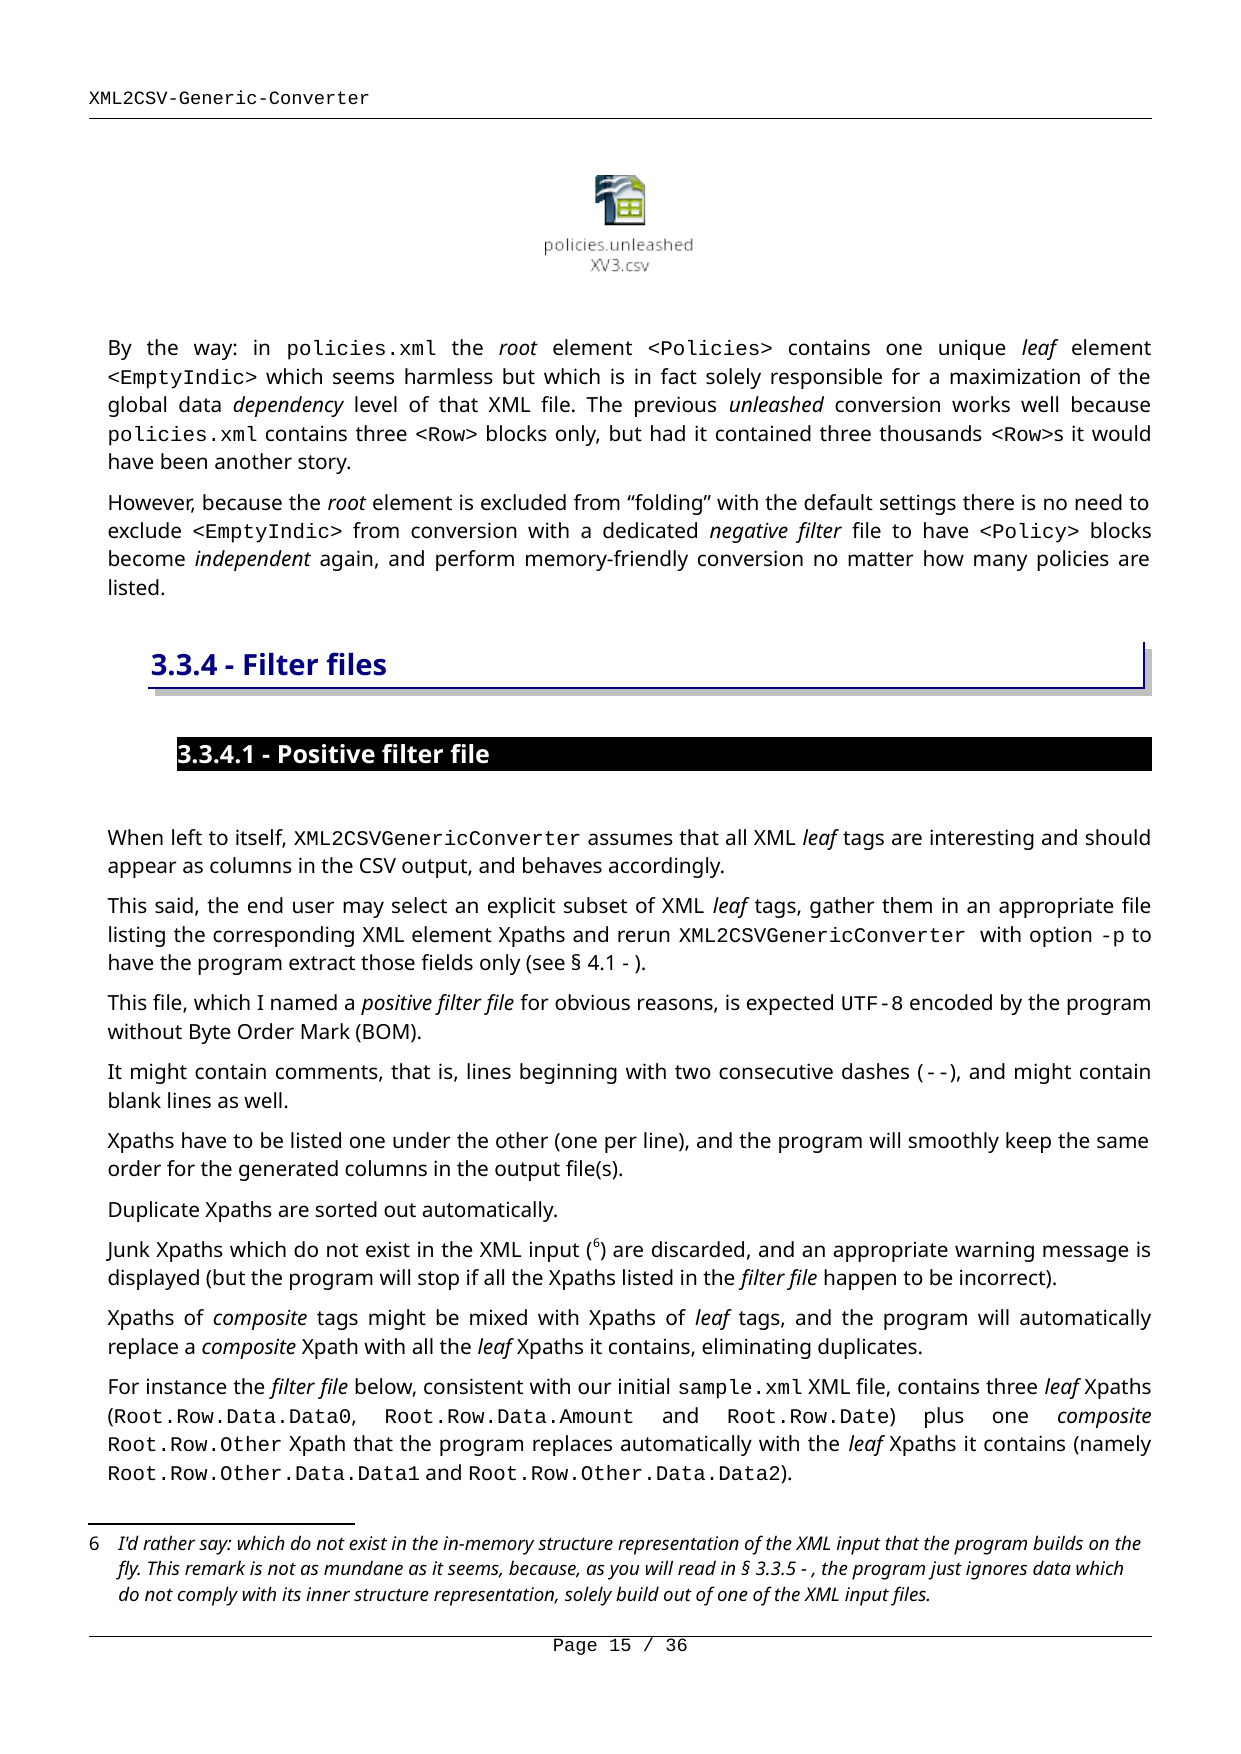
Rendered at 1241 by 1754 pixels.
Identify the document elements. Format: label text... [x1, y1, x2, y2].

text Junk Xpaths which do not exist in the XML input () are discarded, and an appropriate warning message is displayed (but the program will stop if all the Xpaths listed in the filter file happen to be incorrect). [107, 1235, 1152, 1292]
subtitle Filter files [148, 642, 1143, 687]
text It might contain comments, that is, lines beginning with two consecutive dashes (--), and might contain blank lines as well. [107, 1057, 1152, 1114]
text This said, the end user may select an explicit subset of XML leaf tags, gather them in an appropriate file listing the corresponding XML element Xpaths and rerun XML2CSVGenericConverter with option -p to have the program extract those fields only (see § 4.1 - ). [107, 891, 1152, 977]
subtitle Positive filter file [177, 737, 1152, 771]
text This file, which I named a positive filter file for obvious reasons, is expected UTF-8 encoded by the program without Byte Order Mark (BOM). [107, 988, 1152, 1046]
text I'd rather say: which do not exist in the in-memory structure representation of the XML input that the program builds on the fly. This remark is not as mundane as it seems, because, as you will read in § 3.3.5 - , the program just ignores data which do not comply with its inner structure representation, solely build out of one of the XML input files. [88, 1530, 1152, 1606]
text When left to itself, XML2CSVGenericConverter assumes that all XML leaf tags are interesting and should appear as columns in the CSV output, and behaves accordingly. [107, 823, 1152, 879]
text However, because the root element is excluded from “folding” with the default settings there is no need to exclude <EmptyIndic> from conversion with a dedicated negative filter file to have <Policy> blocks become independent again, and perform memory-friendly conversion no matter how many policies are listed. [107, 488, 1152, 601]
text Xpaths of composite tags might be mixed with Xpaths of leaf tags, and the program will automatically replace a composite Xpath with all the leaf Xpaths it contains, eliminating duplicates. [107, 1303, 1152, 1360]
text Duplicate Xpaths are sorted out automatically. [107, 1195, 1152, 1223]
text For instance the filter file below, consistent with our initial sample.xml XML file, contains three leaf Xpaths (Root.Row.Data.Data0, Root.Row.Data.Amount and Root.Row.Date) plus one composite Root.Row.Other Xpath that the program replaces automatically with the leaf Xpaths it contains (namely Root.Row.Other.Data.Data1 and Root.Row.Other.Data.Data2). [107, 1372, 1152, 1486]
text By the way: in policies.xml the root element <Policies> contains one unique leaf element <EmptyIndic> which seems harmless but which is in fact solely responsible for a maximization of the global data dependency level of that XML file. The previous unleashed conversion works well because policies.xml contains three <Row> blocks only, but had it contained three thousands <Row>s it would have been another story. [107, 333, 1152, 476]
text Xpaths have to be listed one under the other (one per line), and the program will smoothly keep the same order for the generated columns in the output file(s). [107, 1126, 1152, 1183]
